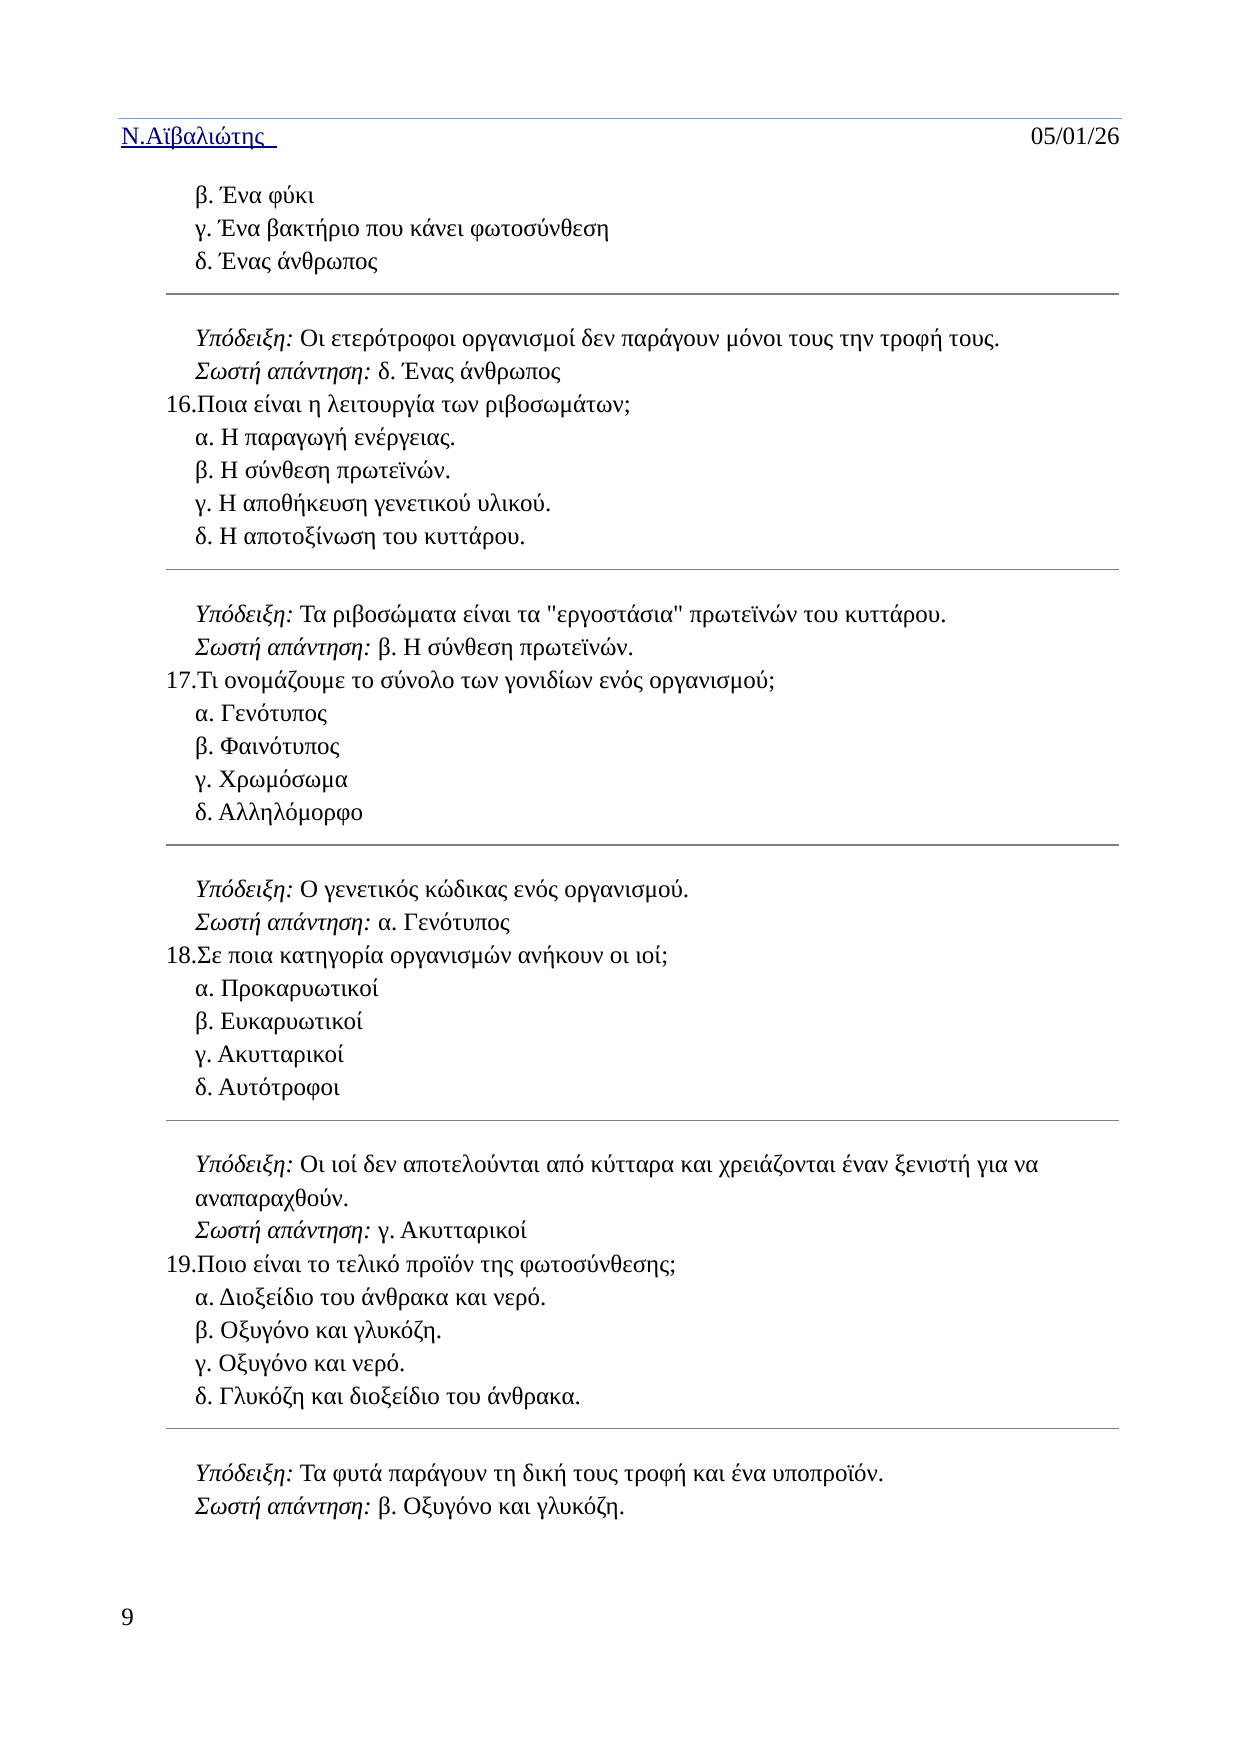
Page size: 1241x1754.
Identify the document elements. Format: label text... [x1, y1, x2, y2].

list Υπόδειξη: Τα ριβοσώματα είναι τα "εργοστάσια" πρωτεϊνών του κυττάρου. Σωστή απάντηση: β. Η σύνθεση πρωτεϊνών. [166, 599, 1119, 661]
list Υπόδειξη: Οι ετερότροφοι οργανισμοί δεν παράγουν μόνοι τους την τροφή τους. Σωστή απάντηση: δ. Ένας άνθρωπος [166, 323, 1119, 385]
list Υπόδειξη: Οι ιοί δεν αποτελούνται από κύτταρα και χρειάζονται έναν ξενιστή για να αναπαραχθούν. Σωστή απάντηση: γ. Ακυτταρικοί [166, 1149, 1119, 1244]
list Ποιο είναι το τελικό προϊόν της φωτοσύνθεσης; α. Διοξείδιο του άνθρακα και νερό. β. Οξυγόνο και γλυκόζη. γ. Οξυγόνο και νερό. δ. Γλυκόζη και διοξείδιο του άνθρακα. [166, 1249, 1119, 1409]
list Ποια είναι η λειτουργία των ριβοσωμάτων; α. Η παραγωγή ενέργειας. β. Η σύνθεση πρωτεϊνών. γ. Η αποθήκευση γενετικού υλικού. δ. Η αποτοξίνωση του κυττάρου. [166, 389, 1119, 550]
list Σε ποια κατηγορία οργανισμών ανήκουν οι ιοί; α. Προκαρυωτικοί β. Ευκαρυωτικοί γ. Ακυτταρικοί δ. Αυτότροφοι [166, 940, 1119, 1101]
list β. Ένα φύκι γ. Ένα βακτήριο που κάνει φωτοσύνθεση δ. Ένας άνθρωπος [166, 180, 1119, 275]
list Υπόδειξη: Ο γενετικός κώδικας ενός οργανισμού. Σωστή απάντηση: α. Γενότυπος [166, 874, 1119, 936]
list Υπόδειξη: Τα φυτά παράγουν τη δική τους τροφή και ένα υποπροϊόν. Σωστή απάντηση: β. Οξυγόνο και γλυκόζη. [166, 1458, 1119, 1520]
list Τι ονομάζουμε το σύνολο των γονιδίων ενός οργανισμού; α. Γενότυπος β. Φαινότυπος γ. Χρωμόσωμα δ. Αλληλόμορφο [166, 665, 1119, 826]
